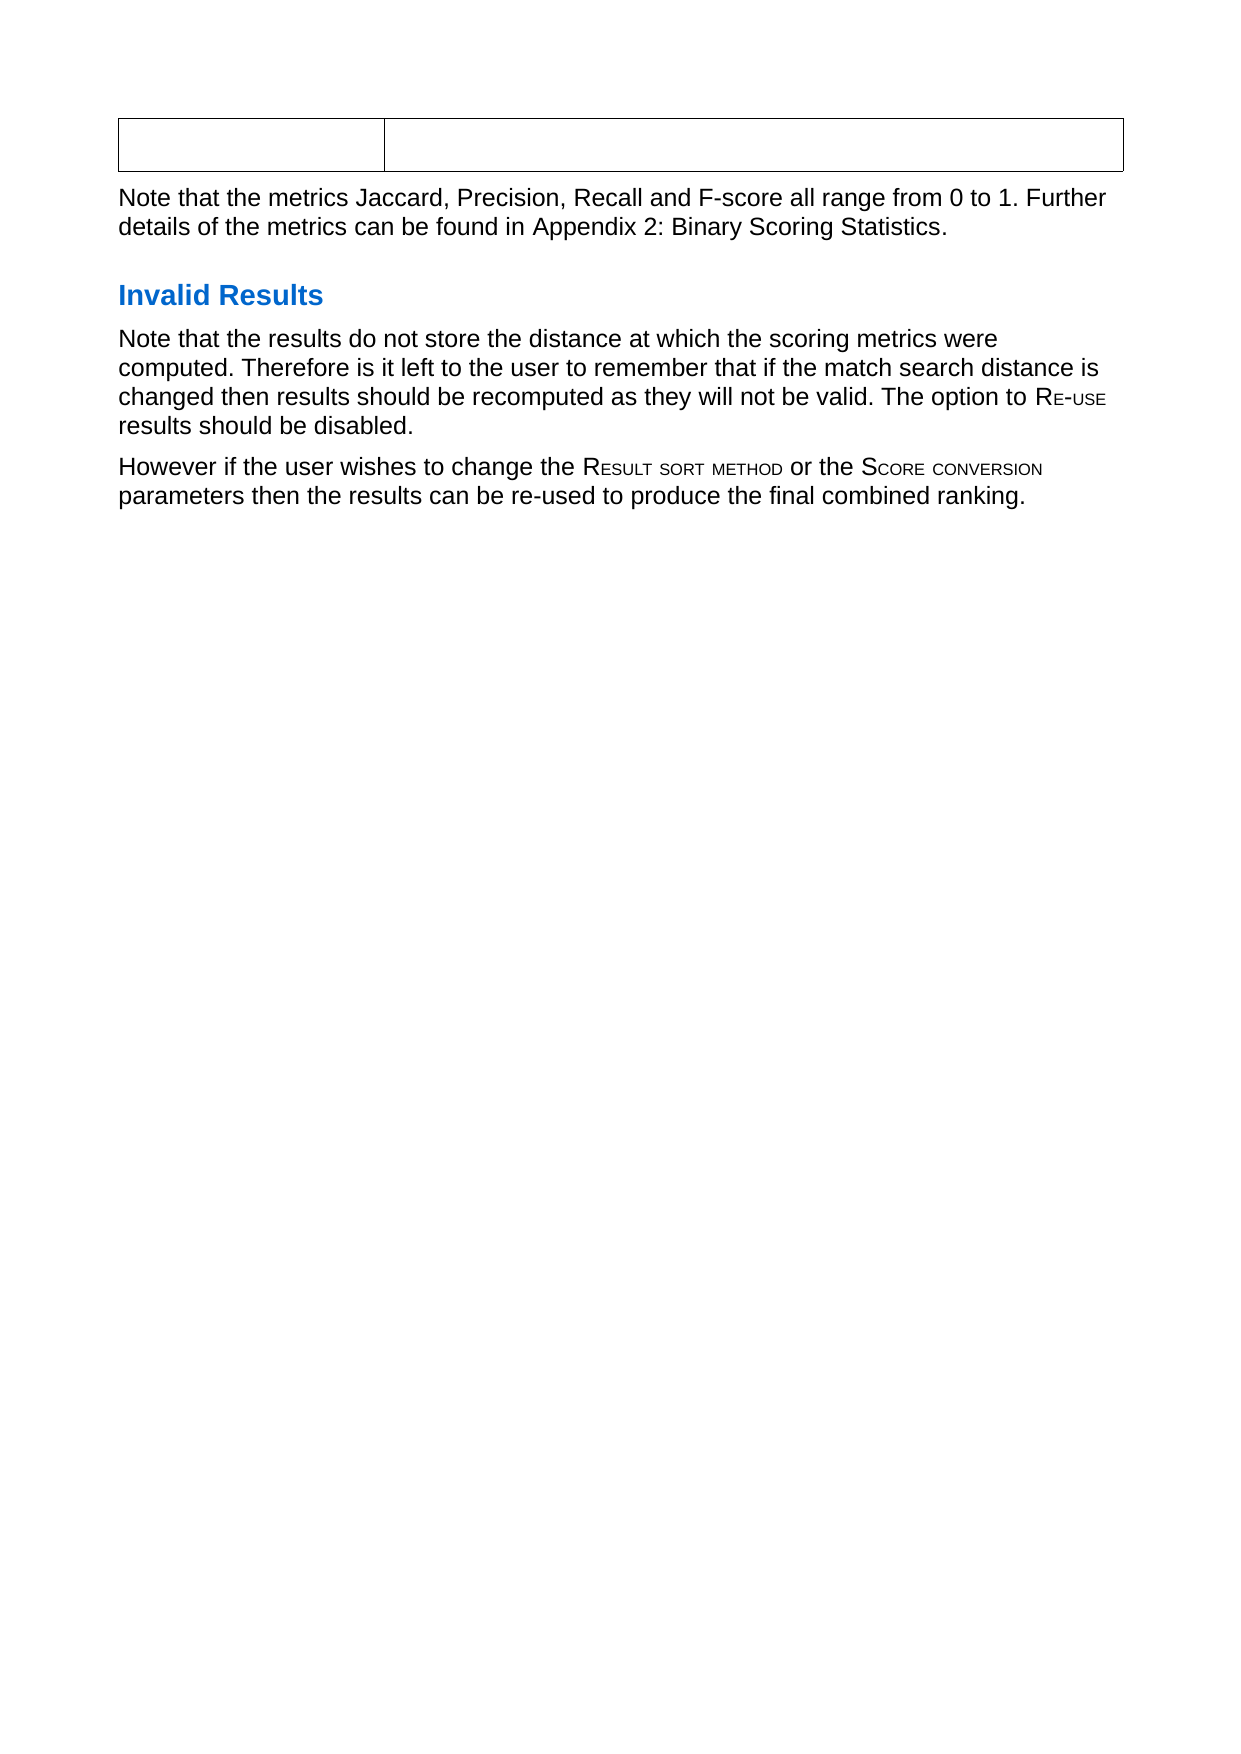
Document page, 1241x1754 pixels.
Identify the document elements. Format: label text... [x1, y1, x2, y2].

table_cell [119, 119, 384, 171]
text However if the user wishes to change the Result sort method or the Score conversion parameters then the results can be re-used to produce the final combined ranking. [118, 452, 1122, 509]
text Note that the metrics Jaccard, Precision, Recall and F-score all range from 0 to 1. Further details of the metrics can be found in Appendix 2: Binary Scoring Statistics. [118, 183, 1122, 241]
text Note that the results do not store the distance at which the scoring metrics were computed. Therefore is it left to the user to remember that if the match search distance is changed then results should be recomputed as they will not be valid. The option to Re-use results should be disabled. [118, 324, 1122, 439]
subtitle Invalid Results [118, 278, 1122, 312]
table_cell [385, 119, 1123, 171]
